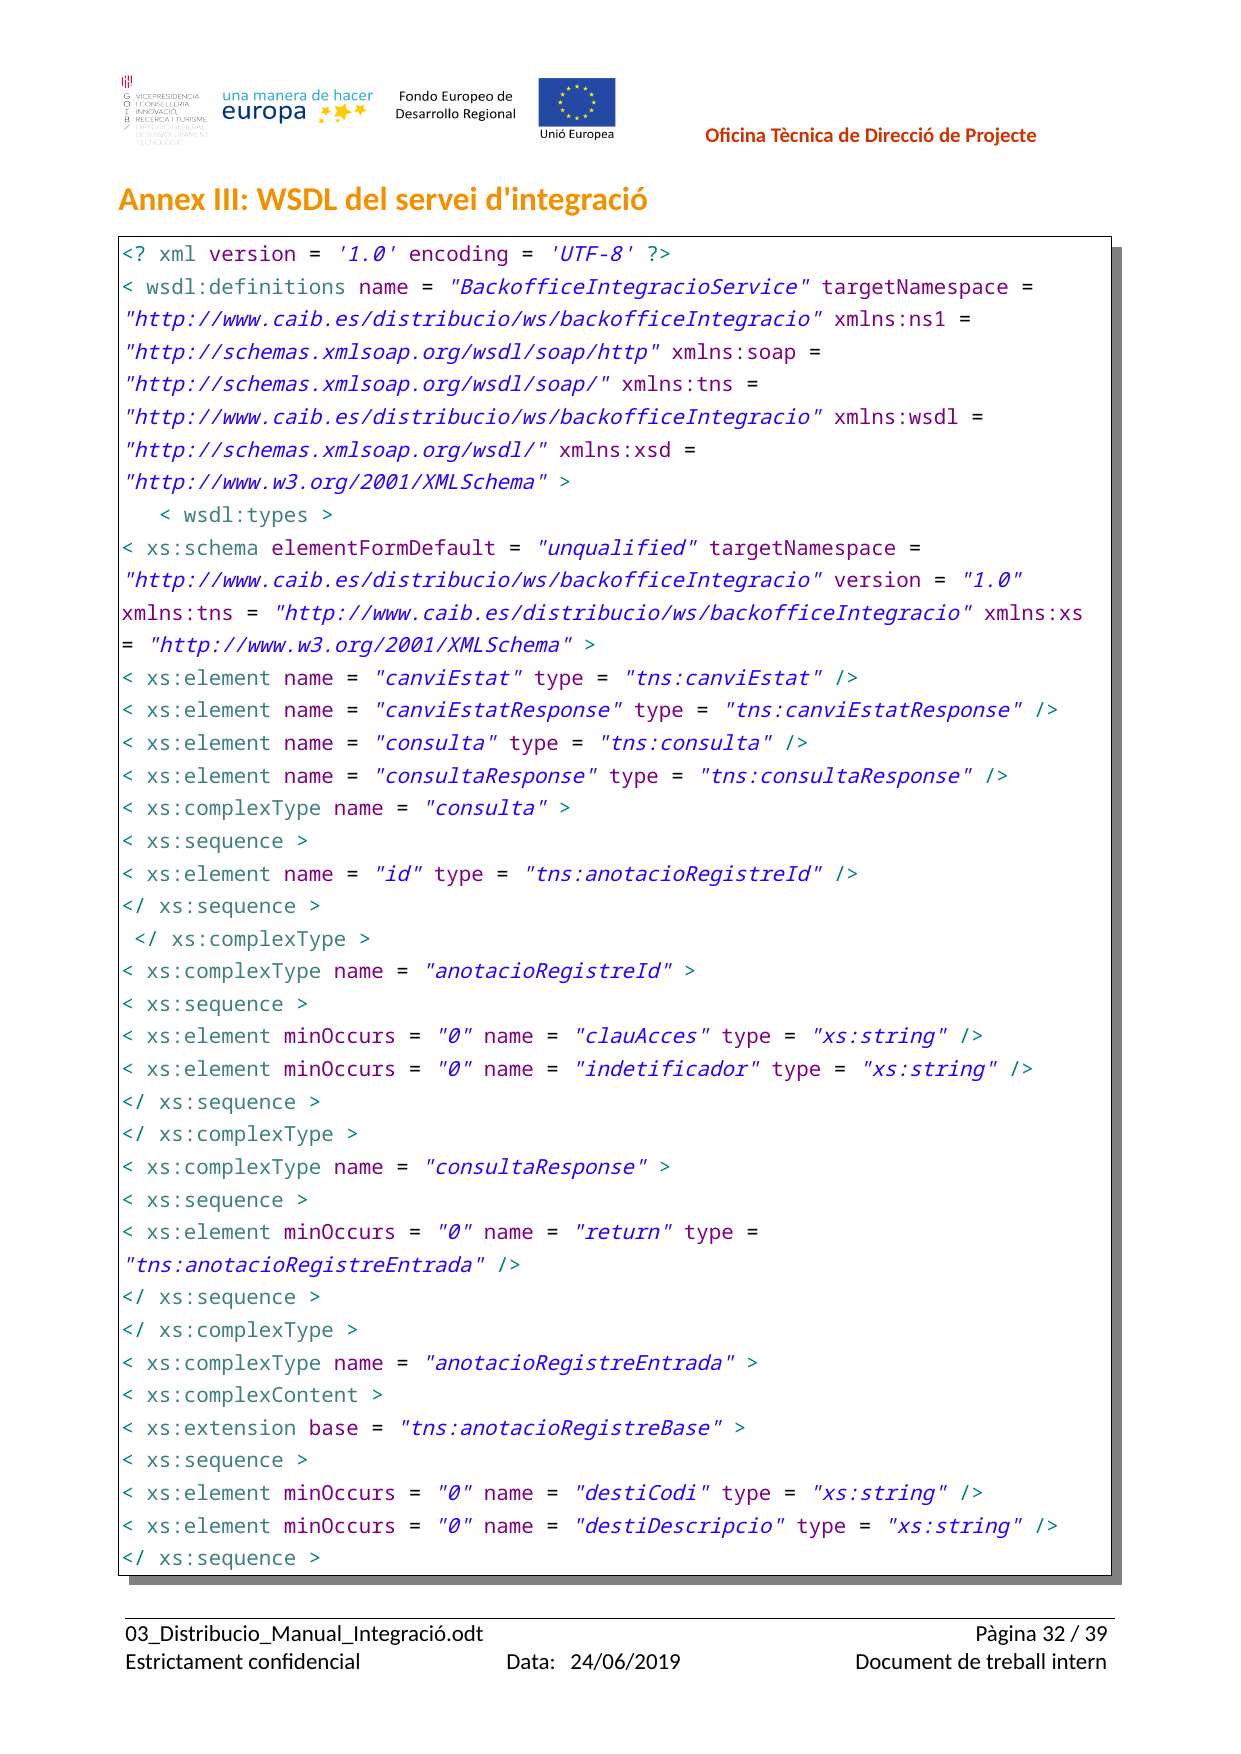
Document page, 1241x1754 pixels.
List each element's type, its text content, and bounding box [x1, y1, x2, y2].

picture [219, 73, 621, 147]
subtitle Annex III: WSDL del servei d'integració [118, 178, 1122, 218]
text < xs:element minOccurs = "0" name = "indetificador" type = "xs:string" /> [119, 1051, 1111, 1083]
text < wsdl:types > [119, 497, 1111, 528]
text < xs:sequence > [119, 1182, 1111, 1213]
text < xs:element minOccurs = "0" name = "return" type = "tns:anotacioRegistreEntrada" /> [119, 1214, 1111, 1278]
text </ xs:complexType > [119, 1116, 1111, 1148]
text < xs:element minOccurs = "0" name = "destiCodi" type = "xs:string" /> [119, 1475, 1111, 1507]
text < xs:complexType name = "consultaResponse" > [119, 1149, 1111, 1181]
text </ xs:complexType > [119, 1312, 1111, 1343]
picture [118, 73, 213, 147]
text < xs:element name = "canviEstat" type = "tns:canviEstat" /> [119, 660, 1111, 691]
text < xs:complexContent > [119, 1377, 1111, 1409]
text < wsdl:definitions name = "BackofficeIntegracioService" targetNamespace = "http://www.caib.es/distribucio/ws/backofficeIntegracio" xmlns:ns1 = "http://schemas.xmlsoap.org/wsdl/soap/http" xmlns:soap = "http://schemas.xmlsoap.org/wsdl/soap/" xmlns:tns = "http://www.caib.es/distribucio/ws/backofficeIntegracio" xmlns:wsdl = "http://schemas.xmlsoap.org/wsdl/" xmlns:xsd = "http://www.w3.org/2001/XMLSchema" > [119, 269, 1111, 496]
text < xs:sequence > [119, 986, 1111, 1017]
text < xs:extension base = "tns:anotacioRegistreBase" > [119, 1410, 1111, 1441]
text </ xs:sequence > [119, 1540, 1111, 1575]
text <? xml version = '1.0' encoding = 'UTF-8' ?> [119, 237, 1111, 268]
text < xs:element name = "id" type = "tns:anotacioRegistreId" /> [119, 856, 1111, 887]
text < xs:element name = "consulta" type = "tns:consulta" /> [119, 725, 1111, 757]
text </ xs:sequence > [119, 1084, 1111, 1115]
text < xs:element name = "canviEstatResponse" type = "tns:canviEstatResponse" /> [119, 693, 1111, 724]
text < xs:complexType name = "anotacioRegistreId" > [119, 953, 1111, 985]
text < xs:sequence > [119, 1442, 1111, 1474]
text < xs:complexType name = "consulta" > [119, 790, 1111, 822]
text < xs:schema elementFormDefault = "unqualified" targetNamespace = "http://www.caib.es/distribucio/ws/backofficeIntegracio" version = "1.0" xmlns:tns = "http://www.caib.es/distribucio/ws/backofficeIntegracio" xmlns:xs = "http://www.w3.org/2001/XMLSchema" > [119, 529, 1111, 659]
text < xs:sequence > [119, 823, 1111, 854]
text </ xs:complexType > [119, 921, 1111, 952]
text </ xs:sequence > [119, 1279, 1111, 1311]
text < xs:element name = "consultaResponse" type = "tns:consultaResponse" /> [119, 758, 1111, 789]
text < xs:element minOccurs = "0" name = "destiDescripcio" type = "xs:string" /> [119, 1508, 1111, 1539]
text </ xs:sequence > [119, 888, 1111, 920]
text < xs:element minOccurs = "0" name = "clauAcces" type = "xs:string" /> [119, 1019, 1111, 1050]
text < xs:complexType name = "anotacioRegistreEntrada" > [119, 1345, 1111, 1376]
